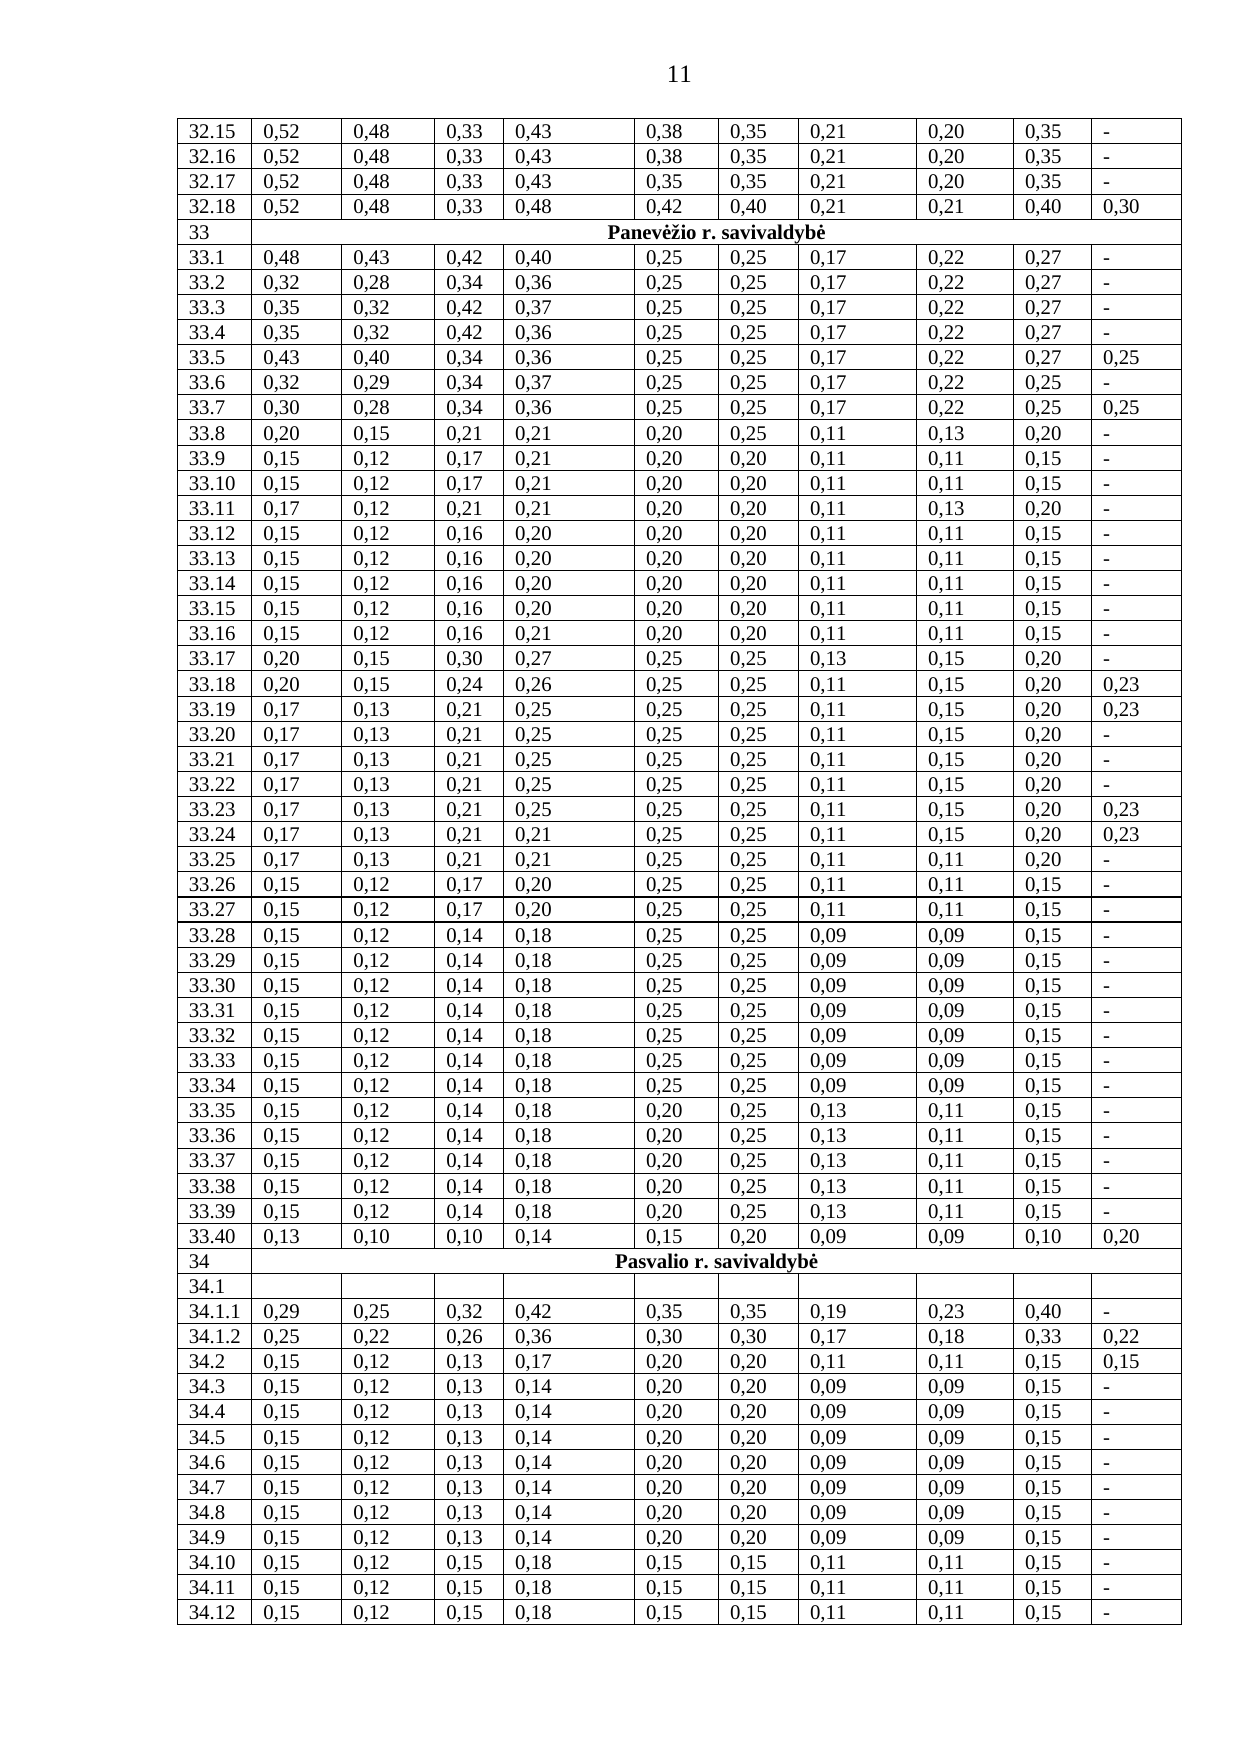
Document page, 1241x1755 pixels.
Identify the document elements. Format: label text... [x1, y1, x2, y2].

table_cell 0,13 [342, 772, 434, 796]
table_cell 0,25 [719, 948, 798, 972]
table_cell 0,42 [635, 195, 718, 218]
table_cell [435, 1274, 503, 1298]
table_cell 0,14 [504, 1450, 634, 1474]
table_cell 0,15 [252, 973, 341, 997]
table_cell 0,11 [799, 898, 916, 921]
table_cell 0,25 [719, 747, 798, 771]
table_cell 0,09 [799, 1073, 916, 1097]
table_cell 0,13 [799, 1123, 916, 1147]
table_cell 0,12 [342, 1500, 434, 1524]
table_cell 0,15 [252, 1023, 341, 1047]
table_cell 34.1.1 [178, 1299, 251, 1323]
table_cell 0,25 [719, 295, 798, 319]
table_cell - [1092, 420, 1181, 444]
table_cell 0,21 [435, 772, 503, 796]
table_cell 0,11 [799, 420, 916, 444]
table_cell 0,14 [435, 948, 503, 972]
table_cell 0,20 [719, 621, 798, 645]
table_cell 0,11 [799, 446, 916, 469]
table_cell 0,14 [504, 1500, 634, 1524]
table_cell 0,20 [504, 898, 634, 921]
table_cell 0,28 [342, 395, 434, 419]
table_cell 0,15 [635, 1600, 718, 1624]
table_cell 0,09 [799, 1475, 916, 1499]
table_cell 0,14 [435, 973, 503, 997]
table_cell 0,14 [504, 1400, 634, 1423]
table_cell 0,09 [799, 1525, 916, 1549]
table_cell 0,09 [799, 1425, 916, 1449]
table_cell 0,13 [799, 1199, 916, 1223]
table_cell 0,20 [635, 571, 718, 595]
table_cell 0,13 [435, 1349, 503, 1373]
table_cell 0,25 [635, 345, 718, 369]
table_cell 0,36 [504, 1324, 634, 1348]
table_cell 0,20 [635, 546, 718, 570]
table_cell 0,25 [635, 295, 718, 319]
table_cell 34.5 [178, 1425, 251, 1449]
table_cell 0,11 [917, 898, 1013, 921]
table_cell 0,09 [917, 1425, 1013, 1449]
table_cell 0,25 [719, 671, 798, 696]
table_cell 32.18 [178, 195, 251, 218]
table_cell 33.40 [178, 1224, 251, 1248]
table_cell 0,15 [252, 923, 341, 947]
table_cell 0,15 [252, 1098, 341, 1122]
table_cell - [1092, 1073, 1181, 1097]
table_cell 0,11 [799, 1550, 916, 1574]
table_cell 0,16 [435, 546, 503, 570]
table_cell 0,25 [719, 772, 798, 796]
table_cell 0,13 [435, 1525, 503, 1549]
table_cell 0,15 [252, 571, 341, 595]
table_cell 0,21 [917, 195, 1013, 218]
table_cell 0,16 [435, 596, 503, 620]
table_cell 0,12 [342, 1123, 434, 1147]
table_cell 33.4 [178, 320, 251, 344]
table_cell 0,20 [719, 1475, 798, 1499]
table_cell 0,14 [435, 1023, 503, 1047]
table_cell 0,25 [719, 1199, 798, 1223]
table_cell 0,12 [342, 546, 434, 570]
table_cell 0,12 [342, 1400, 434, 1423]
table_cell 0,15 [252, 521, 341, 545]
table_cell 0,14 [504, 1374, 634, 1398]
table_cell 0,18 [504, 923, 634, 947]
table_cell 0,21 [435, 420, 503, 444]
table_cell 0,13 [252, 1224, 341, 1248]
table_cell 0,13 [435, 1475, 503, 1499]
table_cell 0,15 [252, 596, 341, 620]
table_cell 0,14 [435, 1199, 503, 1223]
table_cell 0,25 [635, 872, 718, 896]
table_cell 0,25 [504, 772, 634, 796]
table_cell 0,33 [435, 195, 503, 218]
table_cell 0,35 [252, 295, 341, 319]
table_cell - [1092, 998, 1181, 1022]
table_cell 0,20 [1014, 797, 1091, 821]
table_cell 0,15 [252, 1425, 341, 1449]
table_cell 0,18 [504, 1149, 634, 1172]
table_cell - [1092, 295, 1181, 319]
table_cell 0,14 [435, 923, 503, 947]
table_cell - [1092, 923, 1181, 947]
table_cell 0,18 [504, 1073, 634, 1097]
table_cell 0,22 [917, 270, 1013, 294]
table_cell 0,15 [1014, 1450, 1091, 1474]
table_cell 0,21 [504, 496, 634, 520]
table_cell 0,15 [435, 1600, 503, 1624]
table_cell 0,21 [504, 446, 634, 469]
table_cell 0,14 [435, 1098, 503, 1122]
table_cell 0,20 [719, 1400, 798, 1423]
table_cell 0,11 [799, 521, 916, 545]
table_cell 0,14 [504, 1224, 634, 1248]
table_cell 0,11 [799, 847, 916, 871]
table_cell 0,25 [719, 923, 798, 947]
table_cell 32.16 [178, 144, 251, 168]
table_cell 0,20 [635, 1199, 718, 1223]
table_cell 0,20 [635, 621, 718, 645]
table_cell 0,13 [342, 822, 434, 846]
table_cell - [1092, 1425, 1181, 1449]
table_cell - [1092, 169, 1181, 193]
table_cell 0,25 [719, 1073, 798, 1097]
table_cell 0,11 [917, 596, 1013, 620]
table_cell 0,32 [342, 295, 434, 319]
table_cell - [1092, 471, 1181, 495]
table_cell 0,20 [635, 596, 718, 620]
table_cell 0,15 [917, 722, 1013, 746]
table_cell 0,42 [435, 320, 503, 344]
table_cell 0,11 [917, 1149, 1013, 1172]
table_cell 0,11 [799, 1600, 916, 1624]
table_cell 0,12 [342, 1048, 434, 1072]
table_cell 33.9 [178, 446, 251, 469]
table_cell 0,34 [435, 395, 503, 419]
table_cell [1092, 1274, 1181, 1298]
table_cell 0,20 [635, 1349, 718, 1373]
table_cell 0,23 [917, 1299, 1013, 1323]
table_cell - [1092, 1048, 1181, 1072]
table_cell 0,16 [435, 571, 503, 595]
table_cell 0,17 [799, 320, 916, 344]
table_cell - [1092, 1400, 1181, 1423]
table_cell 0,09 [917, 948, 1013, 972]
table_cell 0,09 [799, 998, 916, 1022]
table_cell 0,32 [252, 270, 341, 294]
table_cell 0,18 [504, 1199, 634, 1223]
table_cell 0,25 [635, 797, 718, 821]
table_cell - [1092, 1123, 1181, 1147]
table_cell 0,21 [435, 747, 503, 771]
table_cell 0,20 [719, 1349, 798, 1373]
table_cell 0,11 [799, 822, 916, 846]
table_cell 0,12 [342, 1450, 434, 1474]
table_cell 0,15 [1014, 1475, 1091, 1499]
table_cell 0,21 [435, 847, 503, 871]
table_cell 0,15 [252, 1374, 341, 1398]
table_cell 0,12 [342, 1374, 434, 1398]
table_cell 0,12 [342, 1023, 434, 1047]
table_cell 0,15 [252, 1349, 341, 1373]
table_cell 0,15 [252, 872, 341, 896]
table_cell 0,15 [1014, 546, 1091, 570]
table_cell 0,20 [252, 420, 341, 444]
table_cell 0,20 [719, 571, 798, 595]
table_cell 0,32 [435, 1299, 503, 1323]
table_cell 0,25 [1092, 345, 1181, 369]
table_cell - [1092, 1575, 1181, 1599]
table_cell 0,11 [917, 521, 1013, 545]
table_cell 0,33 [1014, 1324, 1091, 1348]
table_cell 0,18 [504, 1550, 634, 1574]
table_cell 0,11 [917, 1600, 1013, 1624]
table_cell 0,22 [342, 1324, 434, 1348]
table_cell 33.31 [178, 998, 251, 1022]
table_cell 0,21 [504, 471, 634, 495]
table_cell - [1092, 646, 1181, 670]
table_cell 0,22 [917, 320, 1013, 344]
table_cell 0,36 [504, 345, 634, 369]
table_cell 0,12 [342, 596, 434, 620]
table_cell 0,40 [342, 345, 434, 369]
table_cell - [1092, 596, 1181, 620]
table_cell 33.21 [178, 747, 251, 771]
table_cell 34.12 [178, 1600, 251, 1624]
table_cell 0,25 [342, 1299, 434, 1323]
table_cell 0,20 [635, 1400, 718, 1423]
table_cell 0,48 [342, 169, 434, 193]
table_cell 0,28 [342, 270, 434, 294]
table_cell 0,40 [1014, 1299, 1091, 1323]
table_cell 33.32 [178, 1023, 251, 1047]
table_cell 0,20 [635, 1450, 718, 1474]
table_cell 0,25 [719, 1174, 798, 1198]
table_cell 0,37 [504, 370, 634, 394]
table_cell 0,11 [799, 471, 916, 495]
table_cell 0,13 [342, 697, 434, 721]
table_cell 0,25 [719, 345, 798, 369]
table_cell 0,35 [1014, 169, 1091, 193]
table_cell 0,15 [252, 1048, 341, 1072]
table_cell 0,30 [719, 1324, 798, 1348]
table_cell 0,20 [635, 1174, 718, 1198]
table_cell 0,15 [719, 1600, 798, 1624]
table_cell 0,12 [342, 1600, 434, 1624]
table_cell 0,09 [799, 973, 916, 997]
table_cell 0,15 [1014, 521, 1091, 545]
table_cell - [1092, 320, 1181, 344]
table_cell 0,17 [799, 270, 916, 294]
table_cell 0,27 [1014, 320, 1091, 344]
table_cell [799, 1274, 916, 1298]
table_cell 0,15 [917, 646, 1013, 670]
table_cell 0,09 [799, 1224, 916, 1248]
table_cell 0,15 [917, 671, 1013, 696]
table_cell 0,15 [252, 1525, 341, 1549]
table_cell 0,20 [635, 1123, 718, 1147]
table_cell 34.2 [178, 1349, 251, 1373]
table_cell 33.3 [178, 295, 251, 319]
table_cell 0,27 [1014, 270, 1091, 294]
table_cell 0,12 [342, 571, 434, 595]
table_cell - [1092, 1525, 1181, 1549]
table_cell 0,14 [435, 1123, 503, 1147]
table_cell 0,18 [504, 1098, 634, 1122]
table_cell 0,13 [435, 1400, 503, 1423]
table_cell 0,21 [504, 420, 634, 444]
table_cell - [1092, 119, 1181, 143]
table_cell 33.27 [178, 898, 251, 921]
table_cell - [1092, 546, 1181, 570]
table_cell 0,48 [342, 144, 434, 168]
table_cell 0,12 [342, 1199, 434, 1223]
table_cell 0,11 [799, 571, 916, 595]
table_cell 0,13 [799, 1149, 916, 1172]
table_cell 0,15 [1014, 1600, 1091, 1624]
table_cell 0,15 [1014, 998, 1091, 1022]
table_cell 0,25 [635, 1073, 718, 1097]
table_cell 34.10 [178, 1550, 251, 1574]
table_cell 0,19 [799, 1299, 916, 1323]
table_cell 34.8 [178, 1500, 251, 1524]
table_cell 0,17 [799, 245, 916, 269]
table_cell 0,20 [504, 546, 634, 570]
table_cell 0,20 [635, 446, 718, 469]
table_cell 0,13 [435, 1500, 503, 1524]
table_cell 0,21 [435, 697, 503, 721]
table_cell 0,26 [435, 1324, 503, 1348]
table_cell - [1092, 898, 1181, 921]
table_cell 0,09 [917, 1475, 1013, 1499]
table_cell - [1092, 1299, 1181, 1323]
table_cell 0,12 [342, 898, 434, 921]
table_cell 0,13 [342, 797, 434, 821]
table_cell - [1092, 772, 1181, 796]
table_cell 0,13 [342, 747, 434, 771]
table_cell 0,09 [799, 1374, 916, 1398]
table_cell 0,25 [719, 370, 798, 394]
table_cell 0,11 [799, 496, 916, 520]
table_cell 0,15 [917, 697, 1013, 721]
table_cell 33.13 [178, 546, 251, 570]
table_cell 0,17 [252, 797, 341, 821]
table_cell 0,22 [917, 345, 1013, 369]
table_cell 0,12 [342, 872, 434, 896]
table_cell 0,35 [719, 119, 798, 143]
table_cell 0,09 [917, 1073, 1013, 1097]
table_cell 0,18 [504, 973, 634, 997]
table_cell 0,11 [799, 697, 916, 721]
table_cell 0,27 [1014, 245, 1091, 269]
table_cell 0,09 [917, 923, 1013, 947]
table_cell 0,11 [917, 1550, 1013, 1574]
table_cell 0,15 [1014, 1374, 1091, 1398]
table_cell 34.1.2 [178, 1324, 251, 1348]
table_cell 0,25 [635, 270, 718, 294]
table_cell 0,09 [917, 1048, 1013, 1072]
table_cell 0,11 [917, 1575, 1013, 1599]
table_cell 32.17 [178, 169, 251, 193]
table_cell 0,20 [1014, 822, 1091, 846]
table_cell 0,25 [719, 973, 798, 997]
table_cell 0,20 [719, 1525, 798, 1549]
table_cell 33.5 [178, 345, 251, 369]
table_cell 0,21 [799, 169, 916, 193]
table_cell 0,34 [435, 370, 503, 394]
table_cell 0,17 [252, 822, 341, 846]
table_cell 0,14 [504, 1475, 634, 1499]
table_cell 0,23 [1092, 671, 1181, 696]
table_cell 0,14 [504, 1425, 634, 1449]
table_cell 0,25 [719, 270, 798, 294]
table_cell 0,16 [435, 621, 503, 645]
table_cell - [1092, 571, 1181, 595]
table_cell 0,15 [1014, 1550, 1091, 1574]
table_cell 0,21 [435, 722, 503, 746]
table_cell 0,09 [917, 1023, 1013, 1047]
table_cell 0,15 [252, 948, 341, 972]
table_cell 0,17 [799, 370, 916, 394]
table_cell 33.6 [178, 370, 251, 394]
table_cell 0,18 [504, 1174, 634, 1198]
table_cell 0,25 [719, 420, 798, 444]
table_cell 0,18 [504, 998, 634, 1022]
table_cell 0,15 [252, 1500, 341, 1524]
table_cell 0,25 [719, 722, 798, 746]
table_cell 0,15 [1014, 1199, 1091, 1223]
table_cell 0,20 [719, 1374, 798, 1398]
table_cell 0,25 [635, 998, 718, 1022]
table_cell 0,15 [1014, 1048, 1091, 1072]
table_cell 33.16 [178, 621, 251, 645]
table_cell 0,12 [342, 948, 434, 972]
table_cell 0,43 [252, 345, 341, 369]
table_cell 0,15 [917, 797, 1013, 821]
table_cell 34.6 [178, 1450, 251, 1474]
table_cell 0,20 [635, 1500, 718, 1524]
table_cell 0,09 [917, 1224, 1013, 1248]
table_cell - [1092, 1199, 1181, 1223]
table_cell 0,17 [799, 395, 916, 419]
table_cell [342, 1274, 434, 1298]
table_cell 0,17 [252, 772, 341, 796]
table_cell 0,15 [1014, 596, 1091, 620]
table_cell 0,20 [1092, 1224, 1181, 1248]
table_cell 0,15 [1014, 948, 1091, 972]
table_cell 0,42 [435, 295, 503, 319]
table_cell 33.19 [178, 697, 251, 721]
table_cell 0,12 [342, 973, 434, 997]
table_cell 0,09 [917, 973, 1013, 997]
table_cell 0,22 [917, 370, 1013, 394]
table_cell 34 [178, 1249, 251, 1273]
table_cell 0,25 [719, 998, 798, 1022]
table_cell 0,20 [917, 169, 1013, 193]
table_cell 0,20 [719, 596, 798, 620]
table_cell 0,10 [342, 1224, 434, 1248]
table_cell 0,20 [252, 646, 341, 670]
table_cell 0,09 [917, 1450, 1013, 1474]
table_cell 0,27 [1014, 345, 1091, 369]
table_cell 0,14 [435, 998, 503, 1022]
table_cell - [1092, 747, 1181, 771]
table_cell 0,52 [252, 144, 341, 168]
table_cell 0,37 [504, 295, 634, 319]
table_cell - [1092, 1600, 1181, 1624]
table_cell 0,12 [342, 1149, 434, 1172]
table_cell 0,52 [252, 119, 341, 143]
table_cell - [1092, 1550, 1181, 1574]
table_cell 0,33 [435, 119, 503, 143]
table_cell 0,30 [635, 1324, 718, 1348]
table_cell 0,25 [635, 948, 718, 972]
table_cell 0,25 [635, 646, 718, 670]
table_cell 0,48 [252, 245, 341, 269]
table_cell 0,15 [1014, 446, 1091, 469]
table_cell 0,25 [635, 747, 718, 771]
table_cell 0,20 [504, 571, 634, 595]
table_cell 33.8 [178, 420, 251, 444]
table_cell 0,20 [635, 521, 718, 545]
table_cell 0,11 [917, 1098, 1013, 1122]
table_cell 0,09 [917, 1374, 1013, 1398]
table_cell 0,11 [917, 872, 1013, 896]
table_cell 0,25 [719, 872, 798, 896]
table_cell 0,12 [342, 923, 434, 947]
table_cell 33.34 [178, 1073, 251, 1097]
table_cell 0,25 [635, 973, 718, 997]
table_cell [917, 1274, 1013, 1298]
table_cell 0,15 [1014, 1123, 1091, 1147]
table_cell [252, 1274, 341, 1298]
table_cell 0,15 [252, 471, 341, 495]
table_cell 0,17 [252, 847, 341, 871]
table_cell 34.11 [178, 1575, 251, 1599]
table_cell 0,40 [719, 195, 798, 218]
table_cell 33.20 [178, 722, 251, 746]
table_cell 33.7 [178, 395, 251, 419]
table_cell 0,25 [1092, 395, 1181, 419]
table_cell - [1092, 496, 1181, 520]
table_cell 0,15 [1014, 923, 1091, 947]
table_cell 0,25 [504, 722, 634, 746]
table_cell 0,38 [635, 144, 718, 168]
table_cell 0,20 [504, 521, 634, 545]
table_cell 0,35 [635, 169, 718, 193]
table_cell 0,15 [1014, 1525, 1091, 1549]
table_cell 0,40 [1014, 195, 1091, 218]
table_cell 0,43 [504, 144, 634, 168]
table_cell 0,17 [504, 1349, 634, 1373]
table_cell - [1092, 872, 1181, 896]
table_cell 0,20 [635, 1149, 718, 1172]
table_cell 0,15 [1014, 872, 1091, 896]
table_cell 0,15 [635, 1575, 718, 1599]
table_cell 0,25 [635, 923, 718, 947]
table_cell 0,18 [504, 1048, 634, 1072]
table_cell - [1092, 370, 1181, 394]
table_cell 0,25 [504, 697, 634, 721]
table_cell 0,15 [252, 1400, 341, 1423]
table_cell 0,21 [504, 822, 634, 846]
table_cell 0,14 [504, 1525, 634, 1549]
table_cell 0,15 [252, 1475, 341, 1499]
table_cell 0,09 [799, 1048, 916, 1072]
table_cell 0,10 [1014, 1224, 1091, 1248]
table_cell 0,27 [504, 646, 634, 670]
table_cell 0,20 [504, 872, 634, 896]
table_cell 0,09 [799, 1450, 916, 1474]
table_cell 0,25 [1014, 370, 1091, 394]
table_cell 0,15 [1092, 1349, 1181, 1373]
table_cell 0,15 [342, 646, 434, 670]
table_cell 33.35 [178, 1098, 251, 1122]
table_cell 0,20 [252, 671, 341, 696]
table_cell 0,15 [435, 1575, 503, 1599]
table_cell 0,22 [917, 395, 1013, 419]
table_cell 0,13 [435, 1450, 503, 1474]
table_cell - [1092, 1098, 1181, 1122]
table_cell 0,15 [252, 998, 341, 1022]
table_cell 0,20 [1014, 697, 1091, 721]
table_cell 0,11 [799, 722, 916, 746]
table_cell 0,09 [917, 1525, 1013, 1549]
table_cell 0,35 [719, 169, 798, 193]
table_cell 0,25 [635, 847, 718, 871]
table_cell 0,11 [799, 872, 916, 896]
table_cell 0,25 [635, 1048, 718, 1072]
table_cell - [1092, 948, 1181, 972]
table_cell 0,18 [504, 1600, 634, 1624]
table_cell 0,11 [917, 571, 1013, 595]
table_cell 0,42 [504, 1299, 634, 1323]
table_cell 0,15 [1014, 1400, 1091, 1423]
table_cell - [1092, 521, 1181, 545]
table_cell 0,15 [917, 822, 1013, 846]
table_cell 0,25 [719, 646, 798, 670]
table_cell 0,13 [435, 1425, 503, 1449]
table_cell 0,14 [435, 1149, 503, 1172]
table_cell 0,52 [252, 195, 341, 218]
table_cell 0,15 [1014, 1425, 1091, 1449]
table_cell 0,21 [799, 195, 916, 218]
table_cell 0,22 [917, 295, 1013, 319]
table_cell 0,14 [435, 1073, 503, 1097]
table_cell 0,17 [252, 747, 341, 771]
table_cell 0,14 [435, 1048, 503, 1072]
table_cell 0,11 [799, 772, 916, 796]
table_cell 0,25 [252, 1324, 341, 1348]
table_cell 0,43 [504, 119, 634, 143]
table_cell 0,36 [504, 270, 634, 294]
table_cell 0,17 [435, 898, 503, 921]
table_cell 0,25 [719, 898, 798, 921]
table_cell 0,20 [1014, 671, 1091, 696]
table_cell 0,15 [635, 1550, 718, 1574]
table_cell 0,12 [342, 1475, 434, 1499]
table_cell 0,20 [917, 144, 1013, 168]
table_cell 0,20 [635, 496, 718, 520]
table_cell 0,33 [435, 144, 503, 168]
table_cell 0,09 [917, 1500, 1013, 1524]
table_cell 0,11 [799, 797, 916, 821]
table_cell 33.24 [178, 822, 251, 846]
table_cell 34.4 [178, 1400, 251, 1423]
table_cell 0,20 [1014, 722, 1091, 746]
table_cell 0,15 [1014, 571, 1091, 595]
table_cell 0,15 [342, 420, 434, 444]
table_cell 0,20 [635, 471, 718, 495]
table_cell 0,12 [342, 521, 434, 545]
table_cell 0,15 [635, 1224, 718, 1248]
table_cell 33.37 [178, 1149, 251, 1172]
table_cell 0,11 [917, 546, 1013, 570]
table_cell 0,25 [719, 395, 798, 419]
table_cell 0,25 [635, 671, 718, 696]
table_cell 0,48 [342, 119, 434, 143]
table_cell 33.15 [178, 596, 251, 620]
table_cell 0,13 [799, 646, 916, 670]
table_cell - [1092, 621, 1181, 645]
table_cell 0,20 [1014, 646, 1091, 670]
table_cell 0,15 [252, 1550, 341, 1574]
table_cell 0,10 [435, 1224, 503, 1248]
table_cell 32.15 [178, 119, 251, 143]
table_cell 0,20 [719, 1425, 798, 1449]
table_cell 0,15 [252, 1073, 341, 1097]
table_cell - [1092, 144, 1181, 168]
table_cell 0,25 [635, 245, 718, 269]
table_cell 0,15 [252, 1123, 341, 1147]
table_cell 0,12 [342, 1073, 434, 1097]
table_cell 33.11 [178, 496, 251, 520]
table_cell 0,12 [342, 1550, 434, 1574]
table_cell 0,12 [342, 446, 434, 469]
table_cell 0,20 [635, 1425, 718, 1449]
table_cell 0,20 [719, 446, 798, 469]
table_cell 0,11 [799, 1349, 916, 1373]
table_cell 0,21 [435, 822, 503, 846]
table_cell 0,15 [1014, 1149, 1091, 1172]
table_cell 0,09 [799, 948, 916, 972]
table_cell 0,25 [504, 797, 634, 821]
table_cell 0,18 [504, 1575, 634, 1599]
table_cell 33.25 [178, 847, 251, 871]
table_cell 0,25 [719, 320, 798, 344]
table_cell 0,25 [719, 847, 798, 871]
table_cell 0,11 [917, 1123, 1013, 1147]
table_cell - [1092, 1149, 1181, 1172]
table_cell 0,12 [342, 1098, 434, 1122]
table_cell 0,11 [917, 621, 1013, 645]
table_cell 0,12 [342, 471, 434, 495]
table_cell 33.33 [178, 1048, 251, 1072]
table_cell 0,43 [342, 245, 434, 269]
table_cell 0,15 [1014, 1500, 1091, 1524]
table_cell 0,48 [504, 195, 634, 218]
table_cell [719, 1274, 798, 1298]
table_cell 0,40 [504, 245, 634, 269]
table_cell 0,38 [635, 119, 718, 143]
table_cell 0,34 [435, 345, 503, 369]
table_cell 0,11 [799, 596, 916, 620]
table_cell 0,15 [1014, 1073, 1091, 1097]
table_cell 33.39 [178, 1199, 251, 1223]
table_cell 0,20 [1014, 496, 1091, 520]
table_cell 0,30 [435, 646, 503, 670]
table_cell 0,15 [252, 1450, 341, 1474]
table_cell 0,32 [342, 320, 434, 344]
table_cell 0,20 [719, 1500, 798, 1524]
table_cell - [1092, 1023, 1181, 1047]
table_cell 33.36 [178, 1123, 251, 1147]
table_cell 0,09 [917, 1400, 1013, 1423]
table_cell 0,15 [1014, 1575, 1091, 1599]
table_cell 0,25 [635, 722, 718, 746]
table_cell 0,30 [252, 395, 341, 419]
table_cell 0,20 [719, 1450, 798, 1474]
table_cell 0,20 [635, 1525, 718, 1549]
table_cell 0,27 [1014, 295, 1091, 319]
table_cell - [1092, 1475, 1181, 1499]
table_cell 0,20 [719, 496, 798, 520]
table_cell 0,13 [917, 420, 1013, 444]
table_cell 0,17 [252, 496, 341, 520]
table_cell 0,20 [635, 420, 718, 444]
table_cell 0,20 [635, 1475, 718, 1499]
table_cell - [1092, 973, 1181, 997]
table_cell 0,20 [719, 521, 798, 545]
table_cell 0,13 [799, 1098, 916, 1122]
table_cell 0,23 [1092, 797, 1181, 821]
table_cell 0,17 [799, 1324, 916, 1348]
table_cell 0,15 [252, 1149, 341, 1172]
table_cell 0,15 [252, 1174, 341, 1198]
table_cell 34.1 [178, 1274, 251, 1298]
table_cell 0,25 [635, 370, 718, 394]
table_cell 0,20 [1014, 420, 1091, 444]
table_cell [635, 1274, 718, 1298]
table_cell 0,22 [917, 245, 1013, 269]
table_cell 0,25 [635, 1023, 718, 1047]
table_cell 0,25 [719, 822, 798, 846]
table_cell 0,21 [504, 847, 634, 871]
table_cell 0,25 [635, 320, 718, 344]
table_cell 33.28 [178, 923, 251, 947]
table_cell 0,12 [342, 496, 434, 520]
table_cell 0,15 [1014, 1174, 1091, 1198]
table_cell 0,15 [1014, 1349, 1091, 1373]
table_cell 0,20 [1014, 772, 1091, 796]
table_cell 0,15 [252, 1575, 341, 1599]
table_cell 0,20 [719, 1224, 798, 1248]
table_cell 0,13 [342, 847, 434, 871]
table_cell 0,15 [1014, 898, 1091, 921]
table_cell 33.12 [178, 521, 251, 545]
table_cell 0,12 [342, 998, 434, 1022]
table_cell 0,15 [342, 671, 434, 696]
table_cell 0,09 [799, 923, 916, 947]
table_cell 0,12 [342, 621, 434, 645]
table_cell 0,35 [1014, 119, 1091, 143]
table_cell 0,15 [252, 621, 341, 645]
table_cell 0,11 [799, 546, 916, 570]
table_cell 0,13 [799, 1174, 916, 1198]
table_cell - [1092, 1450, 1181, 1474]
table_cell 0,42 [435, 245, 503, 269]
table_cell 0,13 [435, 1374, 503, 1398]
table_cell 0,09 [799, 1500, 916, 1524]
table_cell 0,11 [799, 1575, 916, 1599]
table_cell 0,11 [799, 747, 916, 771]
table_cell 0,15 [917, 747, 1013, 771]
table_cell 33.30 [178, 973, 251, 997]
table_cell 0,15 [252, 1600, 341, 1624]
table_cell 0,15 [1014, 621, 1091, 645]
table_cell 0,35 [719, 1299, 798, 1323]
table_cell - [1092, 847, 1181, 871]
table_cell - [1092, 722, 1181, 746]
table_cell 0,33 [435, 169, 503, 193]
table_cell 33.18 [178, 671, 251, 696]
table_cell 0,11 [917, 1199, 1013, 1223]
table_cell 0,11 [799, 621, 916, 645]
table_cell 0,17 [799, 295, 916, 319]
table_cell 0,15 [252, 898, 341, 921]
table_cell - [1092, 446, 1181, 469]
table_cell 0,12 [342, 1425, 434, 1449]
table_cell 0,11 [917, 847, 1013, 871]
table_cell 0,21 [435, 496, 503, 520]
table_cell 0,21 [504, 621, 634, 645]
table_cell 0,18 [504, 1123, 634, 1147]
table_cell 0,17 [799, 345, 916, 369]
table_cell 0,25 [719, 797, 798, 821]
table_cell 0,15 [1014, 1098, 1091, 1122]
table_cell 0,25 [719, 1048, 798, 1072]
table_cell 0,15 [1014, 471, 1091, 495]
table_cell 33.2 [178, 270, 251, 294]
table_cell 0,20 [635, 1098, 718, 1122]
table_cell 0,25 [635, 697, 718, 721]
table_cell 0,20 [1014, 847, 1091, 871]
table_cell Pasvalio r. savivaldybė [252, 1249, 1181, 1273]
table_cell 0,20 [504, 596, 634, 620]
table_cell 34.7 [178, 1475, 251, 1499]
table_cell 0,43 [504, 169, 634, 193]
table_cell 0,24 [435, 671, 503, 696]
table_cell 0,30 [1092, 195, 1181, 218]
table_cell 0,11 [917, 1174, 1013, 1198]
table_cell 33.22 [178, 772, 251, 796]
table_cell 33.29 [178, 948, 251, 972]
table_cell 0,09 [917, 998, 1013, 1022]
table_cell 0,17 [252, 697, 341, 721]
table_cell 0,25 [635, 772, 718, 796]
table_cell 0,13 [917, 496, 1013, 520]
table_cell 0,26 [504, 671, 634, 696]
table_cell 0,11 [799, 671, 916, 696]
table_cell 0,29 [342, 370, 434, 394]
table_cell 0,25 [719, 1023, 798, 1047]
table_cell 0,16 [435, 521, 503, 545]
table_cell 0,12 [342, 1525, 434, 1549]
table_cell 0,21 [799, 144, 916, 168]
table_cell 33.10 [178, 471, 251, 495]
table_cell 0,12 [342, 1349, 434, 1373]
table_cell 33.14 [178, 571, 251, 595]
table_cell - [1092, 245, 1181, 269]
table_cell 0,15 [252, 546, 341, 570]
table_cell 0,18 [504, 1023, 634, 1047]
table_cell 0,11 [917, 471, 1013, 495]
table_cell 33.38 [178, 1174, 251, 1198]
table_cell 0,25 [719, 697, 798, 721]
table_cell 33.26 [178, 872, 251, 896]
table_cell 0,35 [1014, 144, 1091, 168]
table_cell 0,17 [435, 872, 503, 896]
table_cell 33.23 [178, 797, 251, 821]
table_cell 0,25 [719, 1123, 798, 1147]
table_cell 0,25 [635, 395, 718, 419]
table_cell 0,21 [799, 119, 916, 143]
table_cell 34.3 [178, 1374, 251, 1398]
table_cell 0,09 [799, 1023, 916, 1047]
table_cell 0,15 [1014, 1023, 1091, 1047]
table_cell 0,32 [252, 370, 341, 394]
table_cell 0,15 [435, 1550, 503, 1574]
table_cell 33.17 [178, 646, 251, 670]
table_cell 0,25 [719, 1098, 798, 1122]
table_cell - [1092, 1374, 1181, 1398]
table_cell 0,25 [635, 822, 718, 846]
table_cell 0,34 [435, 270, 503, 294]
table_cell 0,15 [252, 446, 341, 469]
table_cell - [1092, 1500, 1181, 1524]
table_cell 0,20 [635, 1374, 718, 1398]
table_cell 33.1 [178, 245, 251, 269]
table_cell 0,20 [719, 546, 798, 570]
table_cell 0,25 [635, 898, 718, 921]
table_cell 0,12 [342, 1575, 434, 1599]
table_cell 0,18 [917, 1324, 1013, 1348]
table_cell 0,15 [719, 1550, 798, 1574]
table_cell 0,25 [1014, 395, 1091, 419]
table_cell 0,29 [252, 1299, 341, 1323]
table_cell 0,17 [435, 446, 503, 469]
table_cell 0,20 [1014, 747, 1091, 771]
table_cell 34.9 [178, 1525, 251, 1549]
table_cell 0,11 [917, 1349, 1013, 1373]
table_cell 0,21 [435, 797, 503, 821]
table_cell 0,20 [719, 471, 798, 495]
table_cell 0,25 [504, 747, 634, 771]
table_cell 0,48 [342, 195, 434, 218]
table_cell 0,35 [252, 320, 341, 344]
table_cell 0,22 [1092, 1324, 1181, 1348]
table_cell [504, 1274, 634, 1298]
table_cell 0,35 [719, 144, 798, 168]
table_cell 0,13 [342, 722, 434, 746]
table_cell - [1092, 270, 1181, 294]
table_cell 0,36 [504, 395, 634, 419]
table_cell 0,52 [252, 169, 341, 193]
table_cell 0,17 [252, 722, 341, 746]
table_cell 0,14 [435, 1174, 503, 1198]
table_cell 0,23 [1092, 697, 1181, 721]
table_cell - [1092, 1174, 1181, 1198]
table_cell 0,15 [719, 1575, 798, 1599]
table_cell 0,36 [504, 320, 634, 344]
table_cell 33 [178, 220, 251, 244]
table_cell 0,25 [719, 245, 798, 269]
table_cell 0,15 [917, 772, 1013, 796]
table_cell 0,15 [252, 1199, 341, 1223]
table_cell 0,18 [504, 948, 634, 972]
table_cell 0,17 [435, 471, 503, 495]
table_cell 0,25 [719, 1149, 798, 1172]
table_cell 0,15 [1014, 973, 1091, 997]
table_cell 0,09 [799, 1400, 916, 1423]
table_cell Panevėžio r. savivaldybė [252, 220, 1181, 244]
table_cell 0,12 [342, 1174, 434, 1198]
table_cell 0,35 [635, 1299, 718, 1323]
table_cell 0,23 [1092, 822, 1181, 846]
table_cell [1014, 1274, 1091, 1298]
table_cell 0,11 [917, 446, 1013, 469]
table_cell 0,20 [917, 119, 1013, 143]
